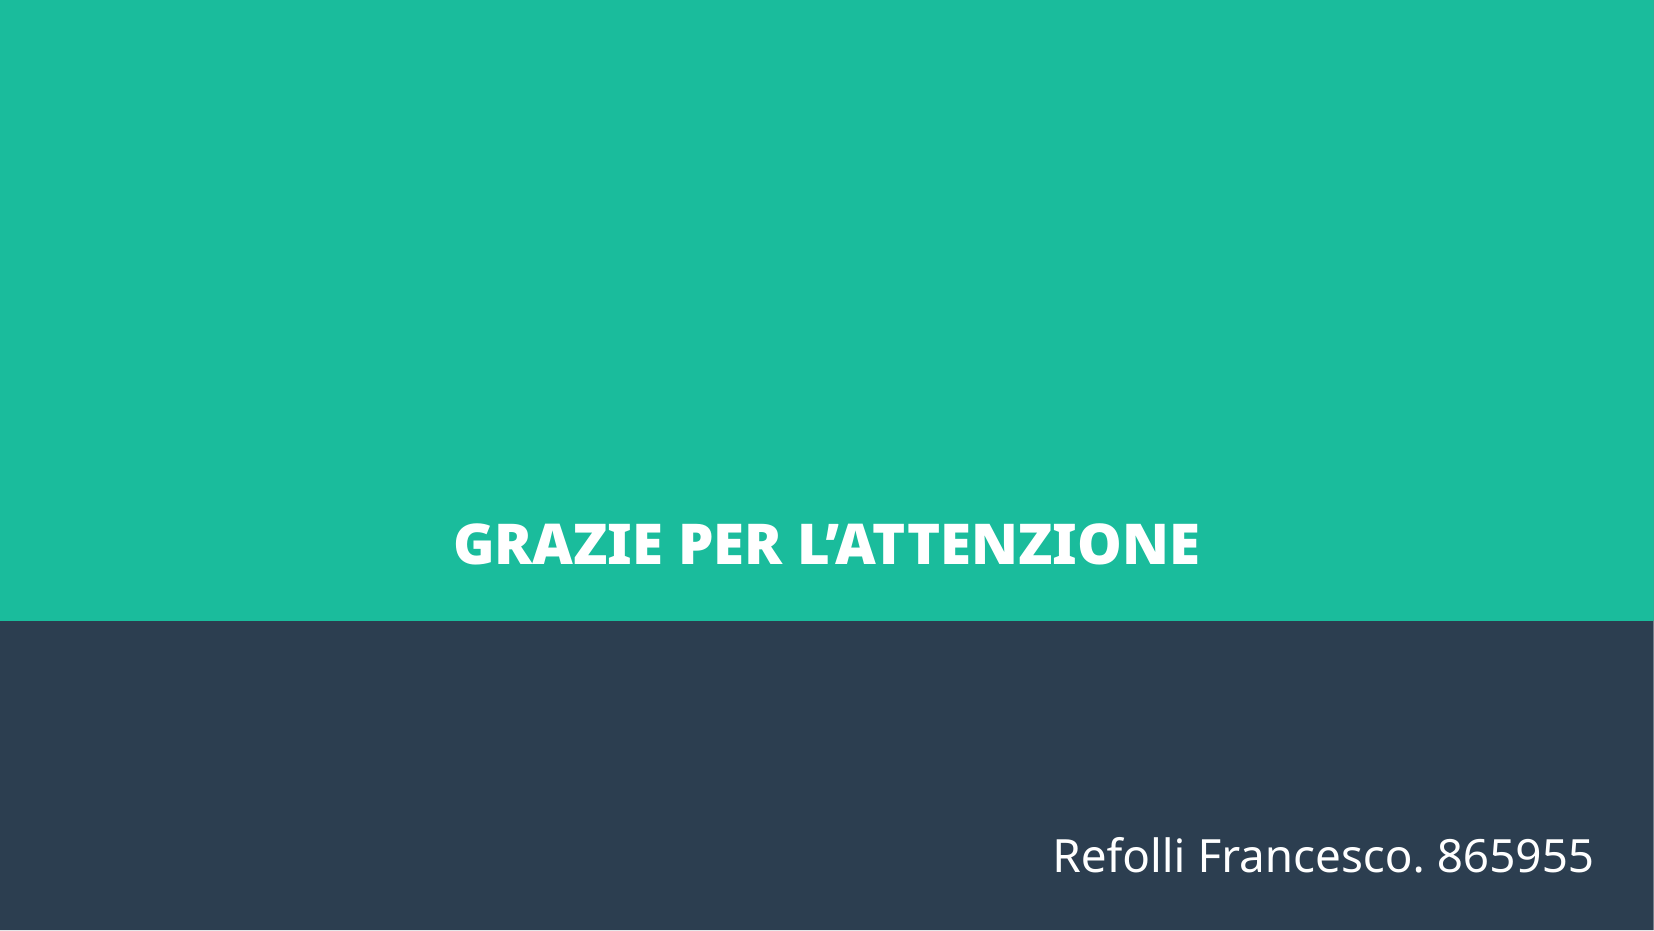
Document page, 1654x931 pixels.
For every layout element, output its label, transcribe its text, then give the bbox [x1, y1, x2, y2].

title GRAZIE PER L’ATTENZIONE [59, 465, 1595, 583]
subtitle Refolli Francesco. 865955 [59, 642, 1595, 886]
